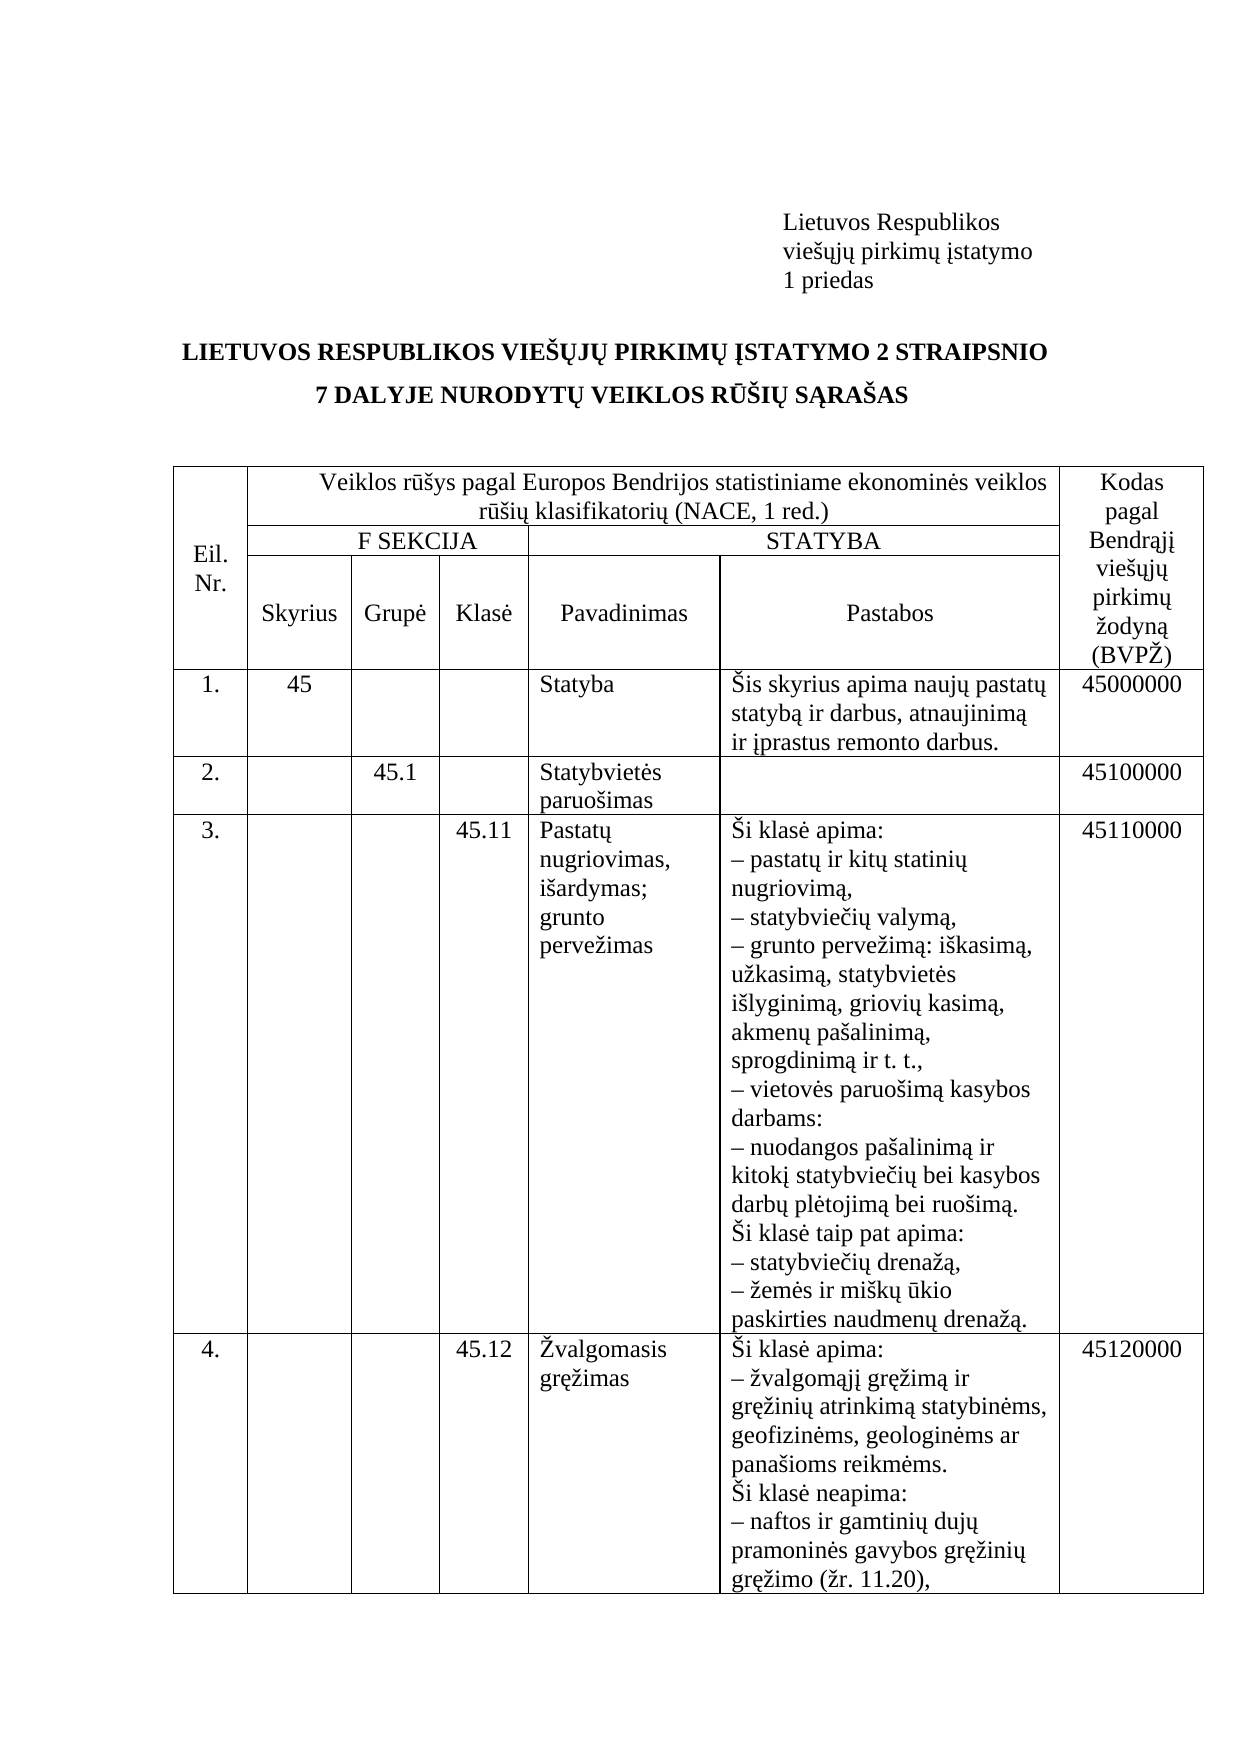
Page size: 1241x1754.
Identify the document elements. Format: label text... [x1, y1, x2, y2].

table_cell [440, 757, 528, 814]
table_cell Skyrius [248, 556, 351, 668]
table_cell 1. [174, 670, 247, 756]
table_cell Šis skyrius apima naujų pastatų statybą ir darbus, atnaujinimą ir įprastus remonto darbus. [721, 670, 1059, 756]
table_cell [352, 815, 439, 1333]
table_cell [440, 670, 528, 756]
table_cell [352, 670, 439, 756]
text LIETUVOS RESPUBLIKOS VIEŠŲJŲ PIRKIMŲ ĮSTATYMO 2 STRAIPSNIO 7 DALYJE NURODYTŲ VEIKLOS RŪŠIŲ SĄRAŠAS [177, 337, 1053, 409]
table_cell [352, 1334, 439, 1593]
text viešųjų pirkimų įstatymo [780, 236, 1053, 265]
table_cell 45.12 [440, 1334, 528, 1593]
table_cell 45110000 [1060, 815, 1203, 1333]
table_header Veiklos rūšys pagal Europos Bendrijos statistiniame ekonominės veiklos rūšių klasifikatorių (NACE, 1 red.) [248, 467, 1059, 525]
table_cell 45.1 [352, 757, 439, 814]
table_cell Pastabos [721, 556, 1059, 668]
table_cell Klasė [440, 556, 528, 668]
table_cell Pavadinimas [529, 556, 719, 668]
table_cell Grupė [352, 556, 439, 668]
table_cell Statybvietės paruošimas [529, 757, 719, 814]
table_cell 45100000 [1060, 757, 1203, 814]
table_header Kodas pagal Bendrąjį viešųjų pirkimų žodyną (BVPŽ) [1060, 467, 1203, 668]
table_cell [248, 815, 351, 1333]
table_cell Ši klasė apima: – pastatų ir kitų statinių nugriovimą, – statybviečių valymą, – grunto pervežimą: iškasimą, užkasimą, statybvietės išlyginimą, griovių kasimą, akmenų pašalinimą, sprogdinimą ir t. t., – vietovės paruošimą kasybos darbams: – nuodangos pašalinimą ir kitokį statybviečių bei kasybos darbų plėtojimą bei ruošimą. Ši klasė taip pat apima: – statybviečių drenažą, – žemės ir miškų ūkio paskirties naudmenų drenažą. [721, 815, 1059, 1333]
table_cell 45000000 [1060, 670, 1203, 756]
table_cell 45120000 [1060, 1334, 1203, 1593]
table_cell STATYBA [529, 526, 1059, 554]
text Lietuvos Respublikos [780, 207, 1053, 236]
table_cell 45.11 [440, 815, 528, 1333]
table_cell [248, 1334, 351, 1593]
text 1 priedas [780, 265, 1053, 294]
table_cell [721, 757, 1059, 814]
table_header Eil. Nr. [174, 467, 247, 668]
table_cell [248, 757, 351, 814]
table_cell 45 [248, 670, 351, 756]
table_cell Statyba [529, 670, 719, 756]
table_cell 3. [174, 815, 247, 1333]
table_cell Ši klasė apima: – žvalgomąjį gręžimą ir gręžinių atrinkimą statybinėms, geofizinėms, geologinėms ar panašioms reikmėms. Ši klasė neapima: – naftos ir gamtinių dujų pramoninės gavybos gręžinių gręžimo (žr. 11.20), [721, 1334, 1059, 1593]
table_cell F SEKCIJA [248, 526, 528, 554]
table_cell 2. [174, 757, 247, 814]
table_cell 4. [174, 1334, 247, 1593]
table_cell Pastatų nugriovimas, išardymas; grunto pervežimas [529, 815, 719, 1333]
table_cell Žvalgomasis gręžimas [529, 1334, 719, 1593]
